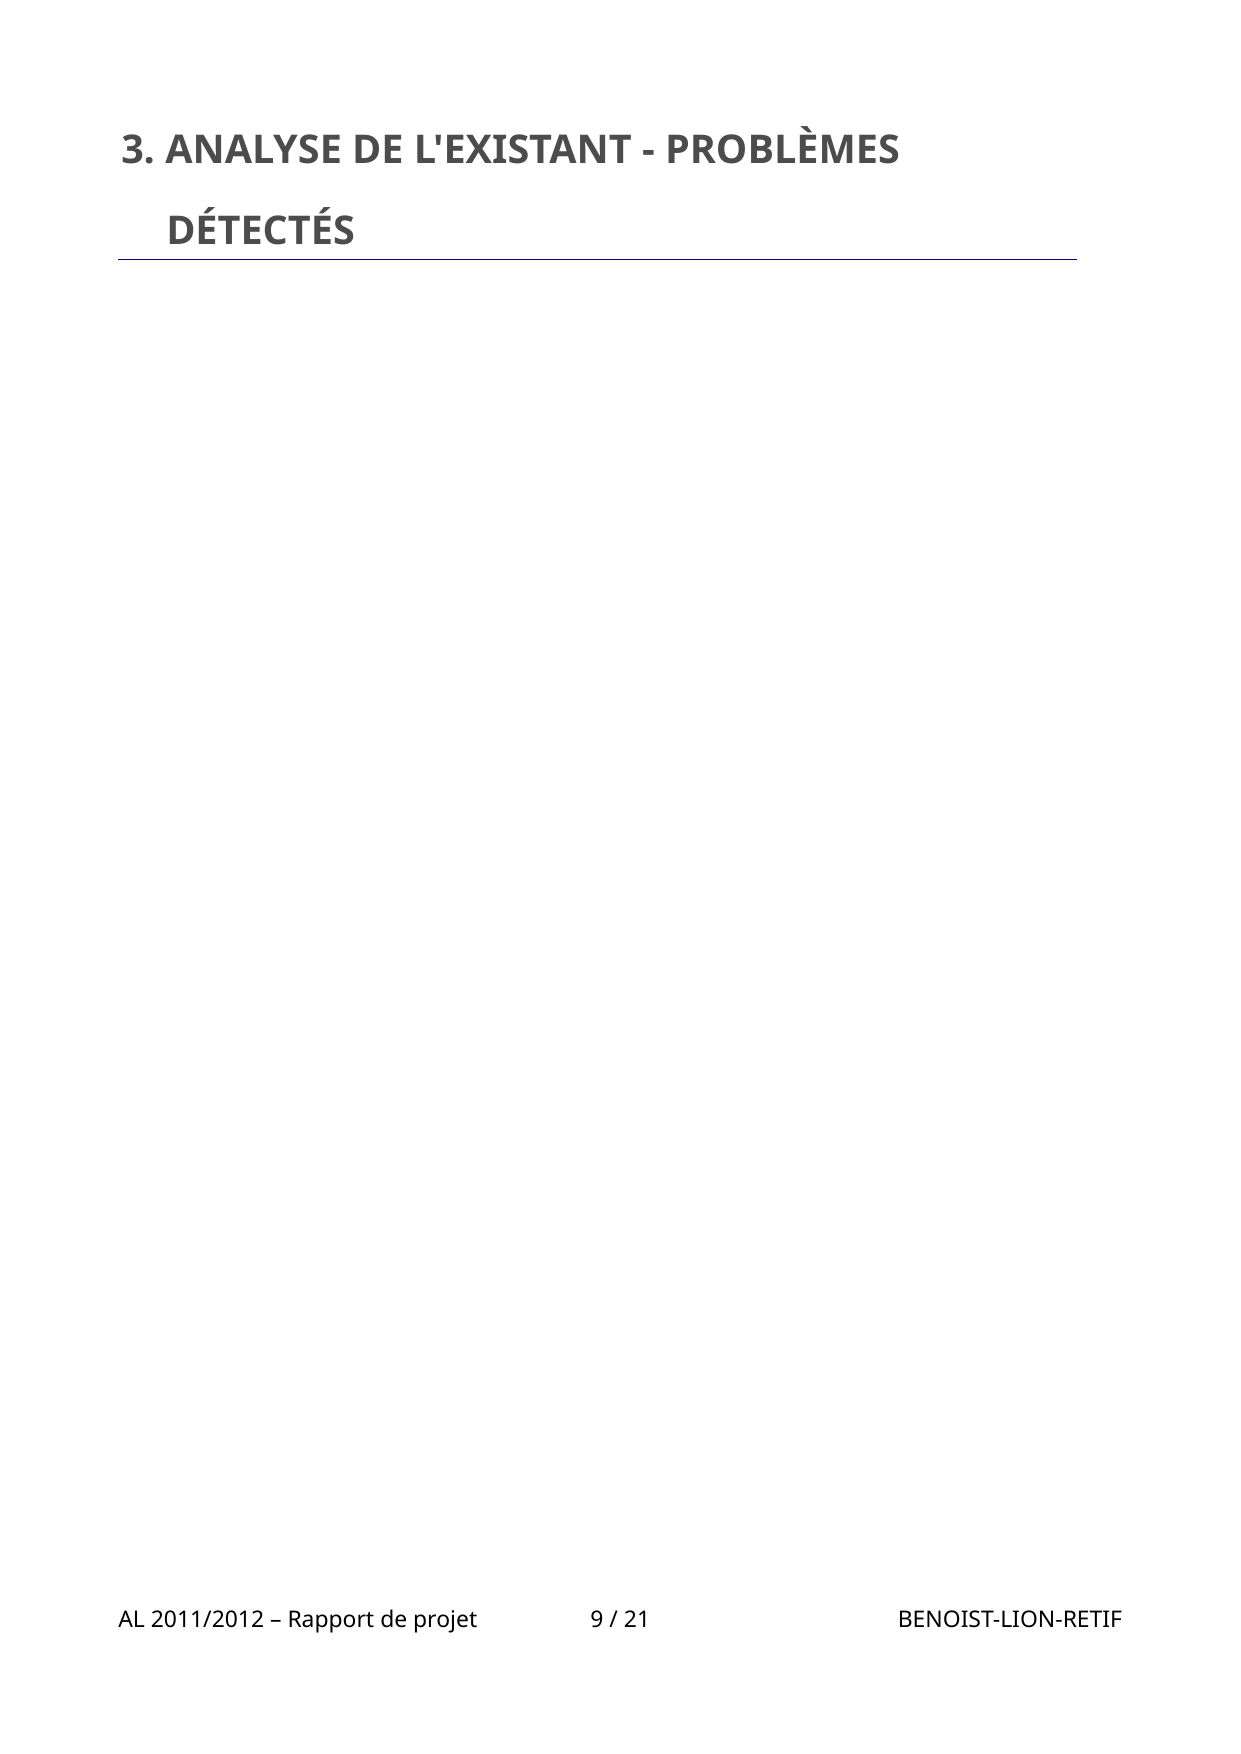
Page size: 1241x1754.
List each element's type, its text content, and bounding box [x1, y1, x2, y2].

subtitle 3. Analyse de l'existant - problèmes détectés [118, 118, 1077, 259]
